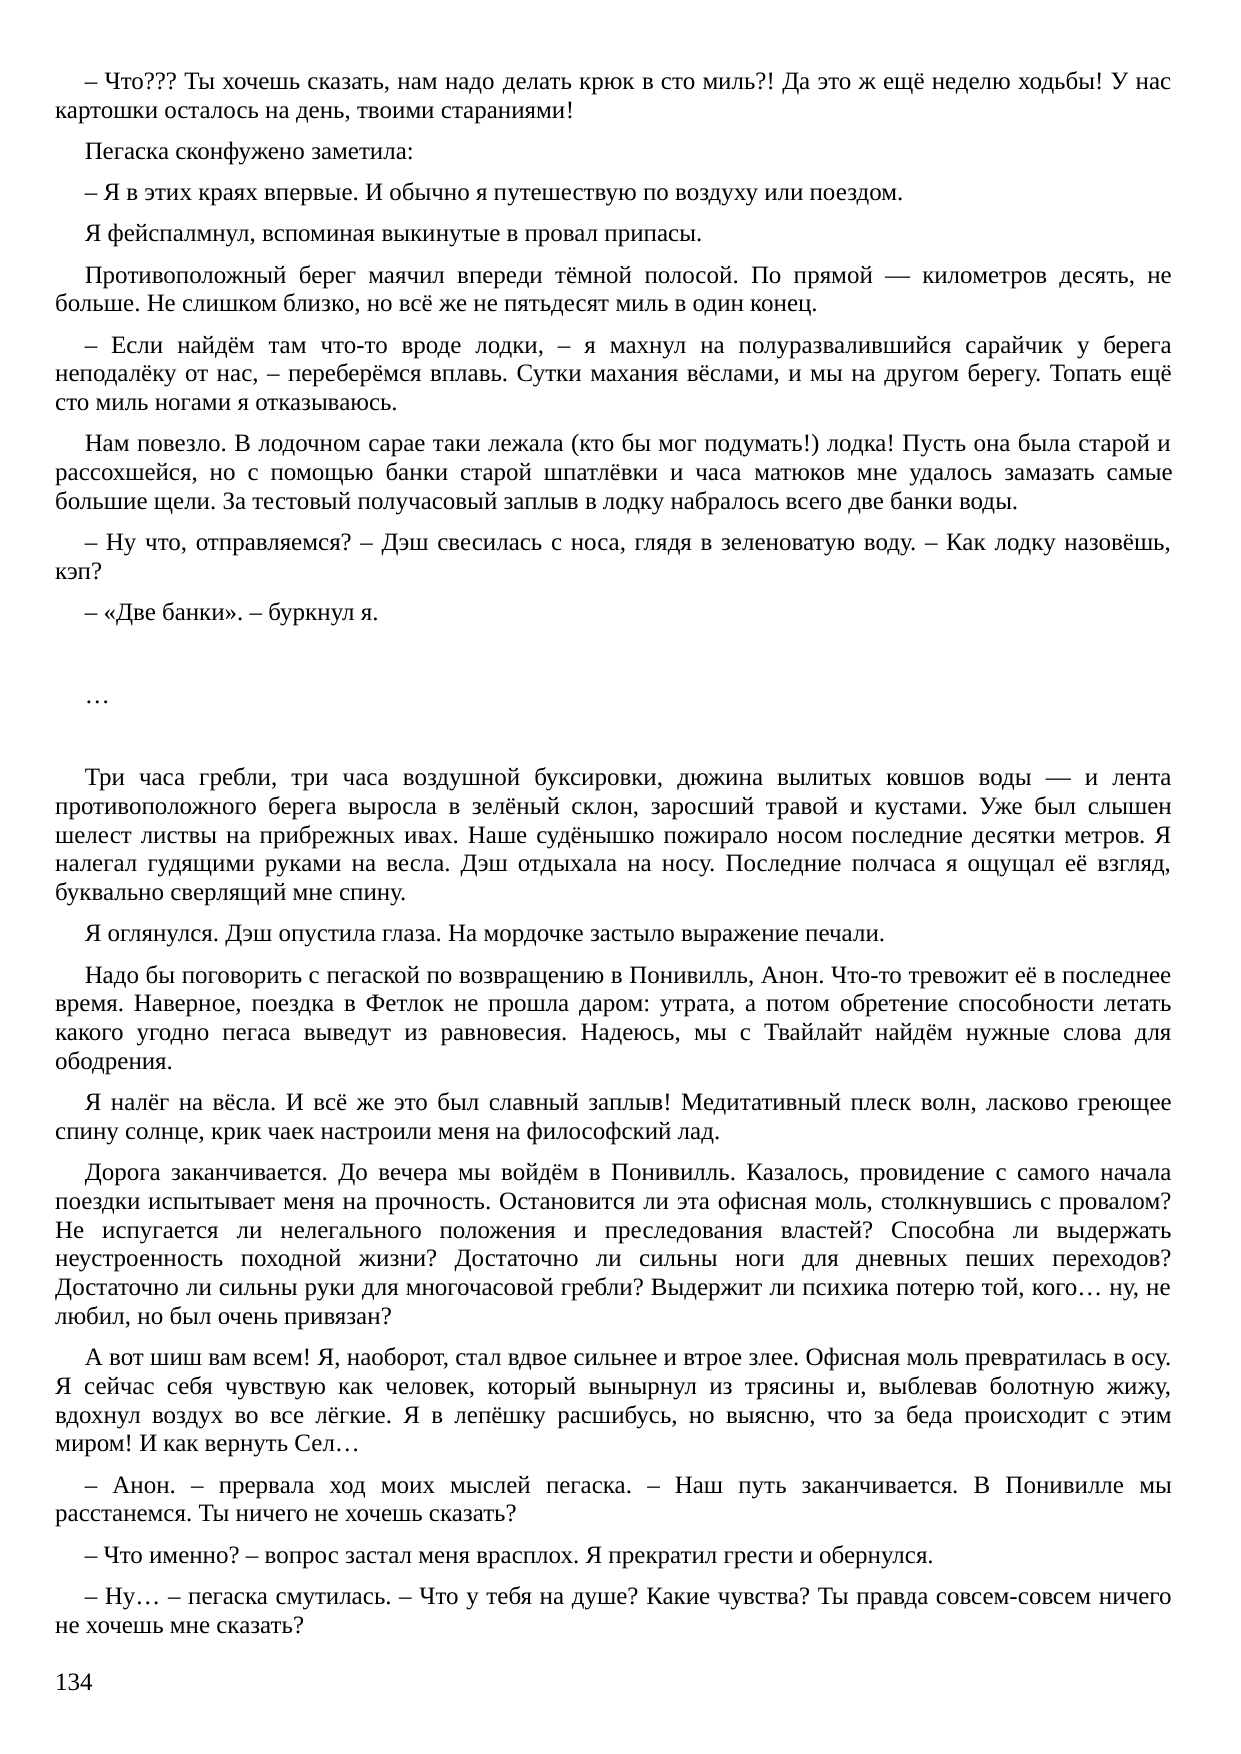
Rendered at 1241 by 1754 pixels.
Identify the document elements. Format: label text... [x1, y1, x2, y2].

text Я фейспалмнул, вспоминая выкинутые в провал припасы. [55, 218, 1173, 247]
text – Я в этих краях впервые. И обычно я путешествую по воздуху или поездом. [55, 177, 1173, 206]
text Три часа гребли, три часа воздушной буксировки, дюжина вылитых ковшов воды — и лента противоположного берега выросла в зелёный склон, заросший травой и кустами. Уже был слышен шелест листвы на прибрежных ивах. Наше судёнышко пожирало носом последние десятки метров. Я налегал гудящими руками на весла. Дэш отдыхала на носу. Последние полчаса я ощущал её взгляд, буквально сверлящий мне спину. [55, 762, 1173, 906]
text Надо бы поговорить с пегаской по возвращению в Понивилль, Анон. Что-то тревожит её в последнее время. Наверное, поездка в Фетлок не прошла даром: утрата, а потом обретение способности летать какого угодно пегаса выведут из равновесия. Надеюсь, мы с Твайлайт найдём нужные слова для ободрения. [55, 960, 1173, 1075]
text – Ну… – пегаска смутилась. – Что у тебя на душе? Какие чувства? Ты правда совсем-совсем ничего не хочешь мне сказать? [55, 1581, 1173, 1638]
text – Что именно? – вопрос застал меня врасплох. Я прекратил грести и обернулся. [55, 1540, 1173, 1568]
text – Что??? Ты хочешь сказать, нам надо делать крюк в сто миль?! Да это ж ещё неделю ходьбы! У нас картошки осталось на день, твоими стараниями! [55, 66, 1173, 123]
text А вот шиш вам всем! Я, наоборот, стал вдвое сильнее и втрое злее. Офисная моль превратилась в осу. Я сейчас себя чувствую как человек, который вынырнул из трясины и, выблевав болотную жижу, вдохнул воздух во все лёгкие. Я в лепёшку расшибусь, но выясню, что за беда происходит с этим миром! И как вернуть Сел… [55, 1342, 1173, 1457]
text Пегаска сконфужено заметила: [55, 136, 1173, 165]
text – Ну что, отправляемся? – Дэш свесилась с носа, глядя в зеленоватую воду. – Как лодку назовёшь, кэп? [55, 527, 1173, 585]
text – Анон. – прервала ход моих мыслей пегаска. – Наш путь заканчивается. В Понивилле мы расстанемся. Ты ничего не хочешь сказать? [55, 1470, 1173, 1527]
text – «Две банки». – буркнул я. [55, 597, 1173, 626]
text Дорога заканчивается. До вечера мы войдём в Понивилль. Казалось, провидение с самого начала поездки испытывает меня на прочность. Остановится ли эта офисная моль, столкнувшись с провалом? Не испугается ли нелегального положения и преследования властей? Способна ли выдержать неустроенность походной жизни? Достаточно ли сильны ноги для дневных пеших переходов? Достаточно ли сильны руки для многочасовой гребли? Выдержит ли психика потерю той, кого… ну, не любил, но был очень привязан? [55, 1157, 1173, 1330]
text Я налёг на вёсла. И всё же это был славный заплыв! Медитативный плеск волн, ласково греющее спину солнце, крик чаек настроили меня на философский лад. [55, 1087, 1173, 1145]
text … [55, 680, 1173, 708]
text Противоположный берег маячил впереди тёмной полосой. По прямой — километров десять, не больше. Не слишком близко, но всё же не пятьдесят миль в один конец. [55, 260, 1173, 317]
text Я оглянулся. Дэш опустила глаза. На мордочке застыло выражение печали. [55, 918, 1173, 947]
text – Если найдём там что-то вроде лодки, – я махнул на полуразвалившийся сарайчик у берега неподалёку от нас, – переберёмся вплавь. Сутки махания вёслами, и мы на другом берегу. Топать ещё сто миль ногами я отказываюсь. [55, 330, 1173, 416]
text Нам повезло. В лодочном сарае таки лежала (кто бы мог подумать!) лодка! Пусть она была старой и рассохшейся, но с помощью банки старой шпатлёвки и часа матюков мне удалось замазать самые большие щели. За тестовый получасовый заплыв в лодку набралось всего две банки воды. [55, 428, 1173, 515]
